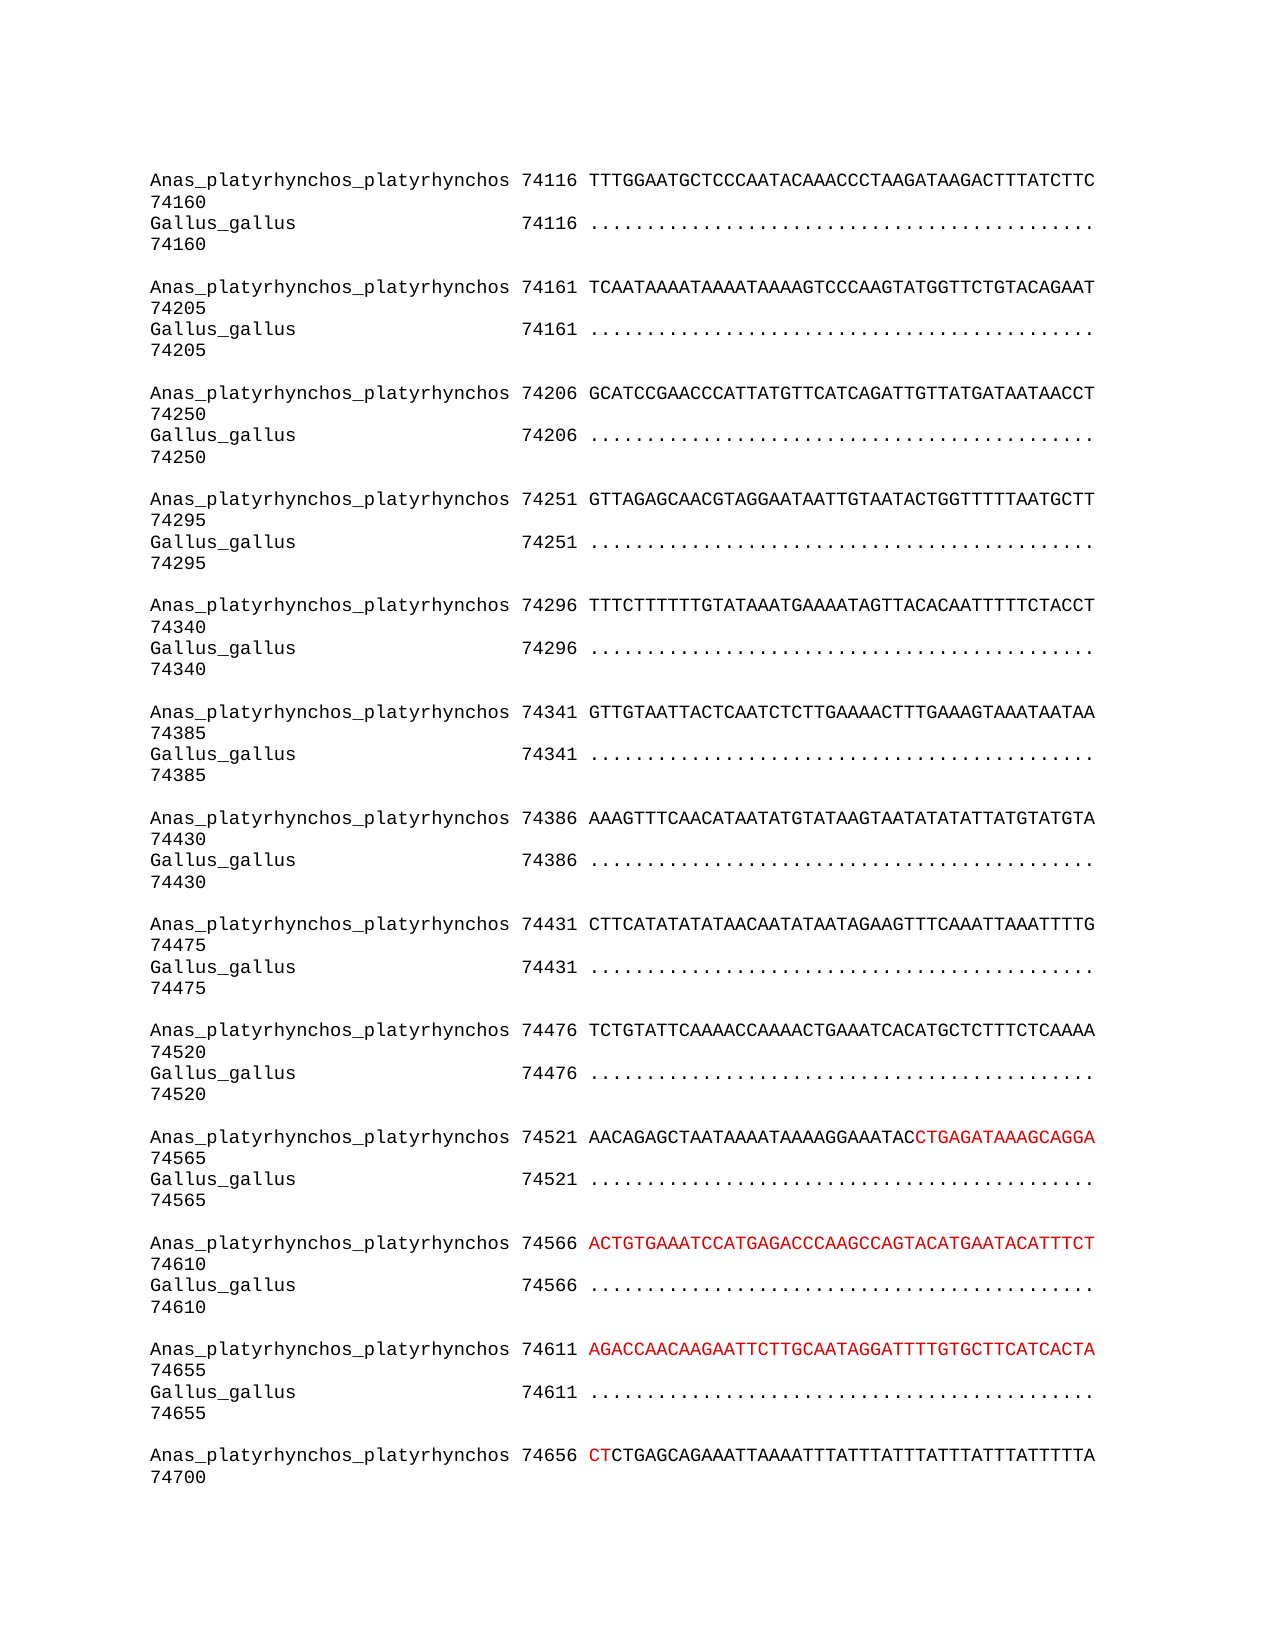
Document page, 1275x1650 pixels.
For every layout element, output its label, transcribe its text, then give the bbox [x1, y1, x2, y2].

text Anas_platyrhynchos_platyrhynchos 74386 AAAGTTTCAACATAATATGTATAAGTAATATATATTATGTATGTA 74430 [150, 809, 1125, 851]
text Anas_platyrhynchos_platyrhynchos 74431 CTTCATATATATAACAATATAATAGAAGTTTCAAATTAAATTTTG 74475 [150, 915, 1125, 957]
text Anas_platyrhynchos_platyrhynchos 74296 TTTCTTTTTTGTATAAATGAAAATAGTTACACAATTTTTCTACCT 74340 [150, 596, 1125, 639]
text Anas_platyrhynchos_platyrhynchos 74116 TTTGGAATGCTCCCAATACAAACCCTAAGATAAGACTTTATCTTC 74160 [150, 171, 1125, 214]
text Anas_platyrhynchos_platyrhynchos 74251 GTTAGAGCAACGTAGGAATAATTGTAATACTGGTTTTTAATGCTT 74295 [150, 490, 1125, 532]
text Gallus_gallus 74206 ............................................. 74250 [150, 426, 1125, 469]
text Gallus_gallus 74521 ............................................. 74565 [150, 1170, 1125, 1212]
text Gallus_gallus 74611 ............................................. 74655 [150, 1382, 1125, 1425]
text Anas_platyrhynchos_platyrhynchos 74656 CTCTGAGCAGAAATTAAAATTTATTTATTTATTTATTTATTTTTA 74700 [150, 1446, 1125, 1489]
text Anas_platyrhynchos_platyrhynchos 74521 AACAGAGCTAATAAAATAAAAGGAAATACCTGAGATAAAGCAGGA 74565 [150, 1127, 1125, 1170]
text Anas_platyrhynchos_platyrhynchos 74341 GTTGTAATTACTCAATCTCTTGAAAACTTTGAAAGTAAATAATAA 74385 [150, 702, 1125, 745]
text Anas_platyrhynchos_platyrhynchos 74476 TCTGTATTCAAAACCAAAACTGAAATCACATGCTCTTTCTCAAAA 74520 [150, 1021, 1125, 1064]
text Gallus_gallus 74566 ............................................. 74610 [150, 1276, 1125, 1319]
text Gallus_gallus 74296 ............................................. 74340 [150, 639, 1125, 681]
text Gallus_gallus 74476 ............................................. 74520 [150, 1064, 1125, 1106]
text Gallus_gallus 74341 ............................................. 74385 [150, 745, 1125, 787]
text Gallus_gallus 74161 ............................................. 74205 [150, 320, 1125, 362]
text Gallus_gallus 74431 ............................................. 74475 [150, 957, 1125, 1000]
text Anas_platyrhynchos_platyrhynchos 74206 GCATCCGAACCCATTATGTTCATCAGATTGTTATGATAATAACCT 74250 [150, 384, 1125, 426]
text Gallus_gallus 74386 ............................................. 74430 [150, 851, 1125, 894]
text Gallus_gallus 74251 ............................................. 74295 [150, 532, 1125, 575]
text Anas_platyrhynchos_platyrhynchos 74566 ACTGTGAAATCCATGAGACCCAAGCCAGTACATGAATACATTTCT 74610 [150, 1234, 1125, 1276]
text Anas_platyrhynchos_platyrhynchos 74161 TCAATAAAATAAAATAAAAGTCCCAAGTATGGTTCTGTACAGAAT 74205 [150, 277, 1125, 320]
text Gallus_gallus 74116 ............................................. 74160 [150, 214, 1125, 256]
text Anas_platyrhynchos_platyrhynchos 74611 AGACCAACAAGAATTCTTGCAATAGGATTTTGTGCTTCATCACTA 74655 [150, 1340, 1125, 1382]
